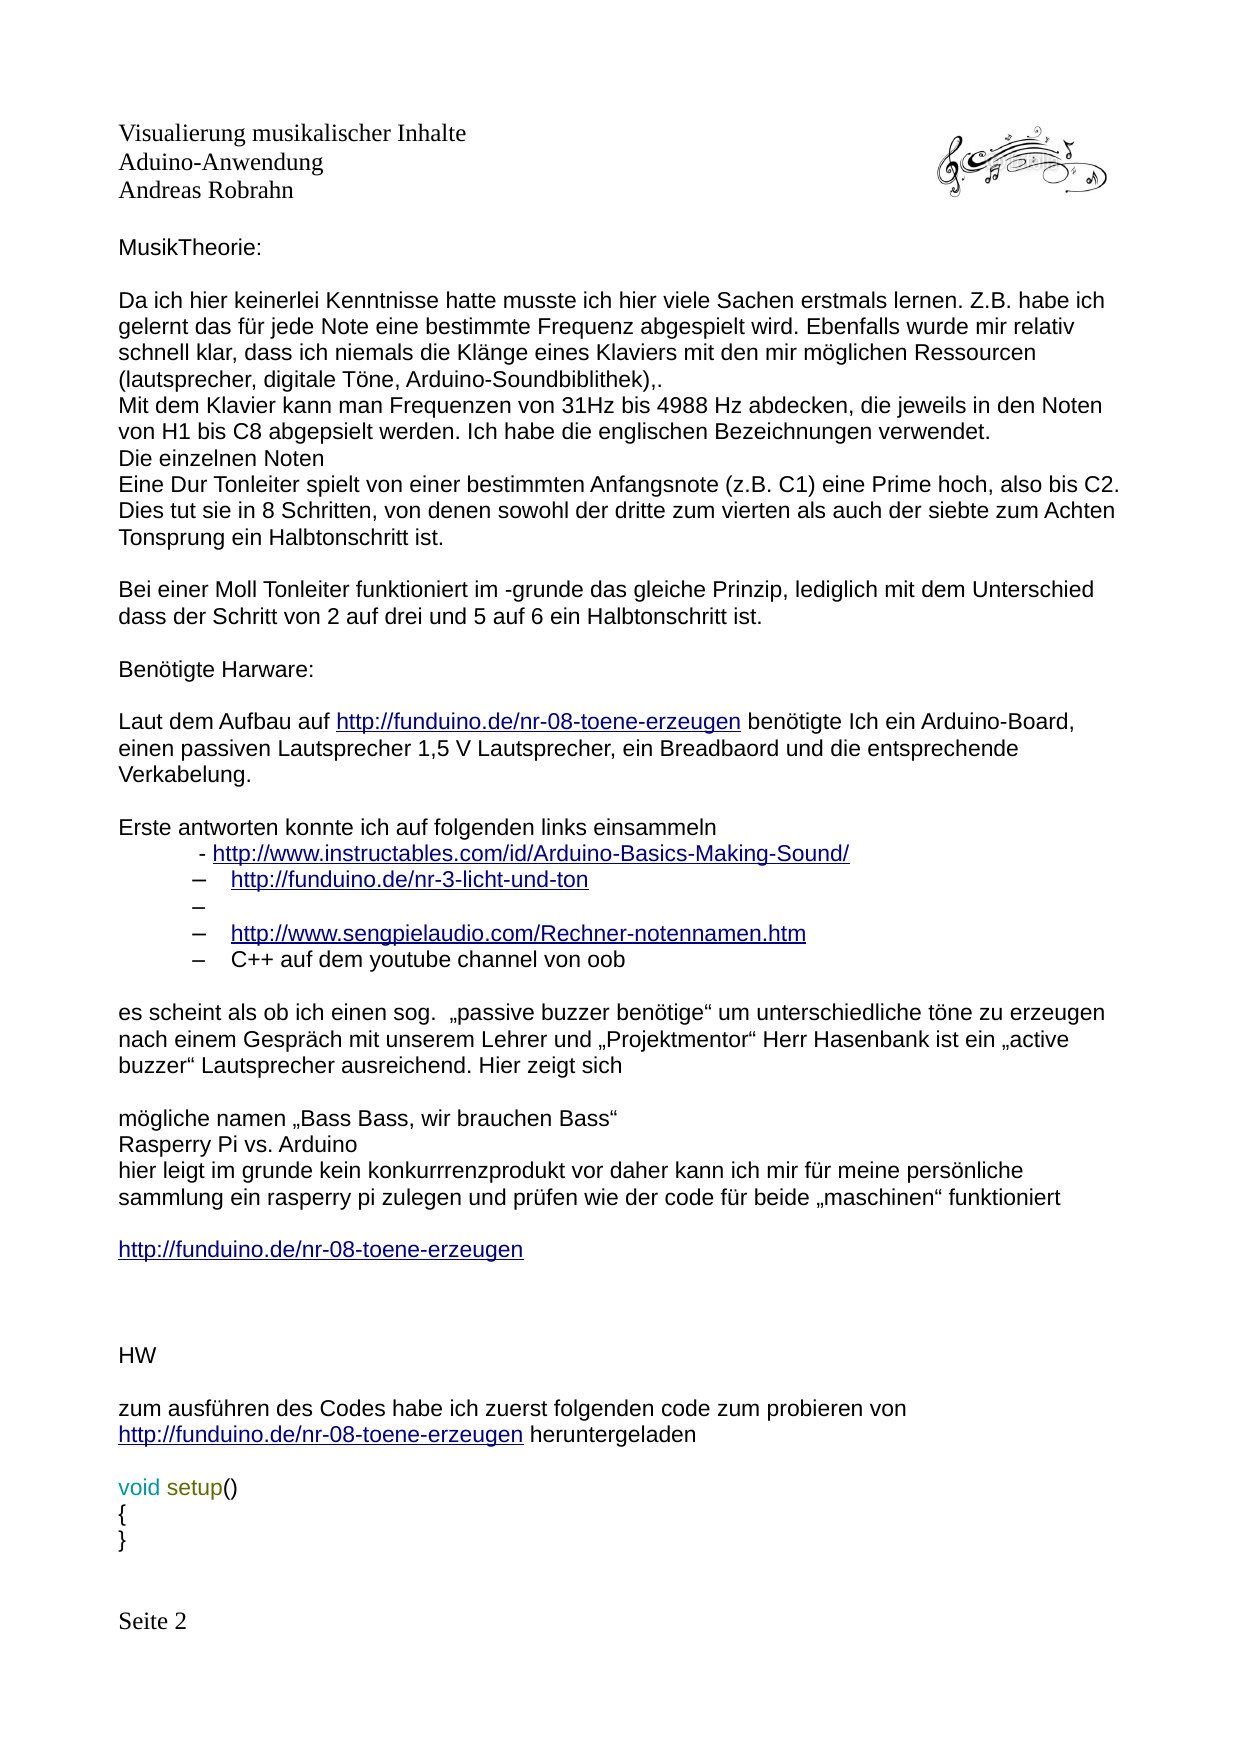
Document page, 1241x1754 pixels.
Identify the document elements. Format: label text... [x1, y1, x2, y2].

text Rasperry Pi vs. Arduino [118, 1131, 1123, 1157]
text Bei einer Moll Tonleiter funktioniert im -grunde das gleiche Prinzip, lediglich mit dem Unterschied [118, 576, 1123, 603]
text dass der Schritt von 2 auf drei und 5 auf 6 ein Halbtonschritt ist. [118, 603, 1123, 629]
text Da ich hier keinerlei Kenntnisse hatte musste ich hier viele Sachen erstmals lernen. Z.B. habe ich gelernt das für jede Note eine bestimmte Frequenz abgespielt wird. Ebenfalls wurde mir relativ schnell klar, dass ich niemals die Klänge eines Klaviers mit den mir möglichen Ressourcen (lautsprecher, digitale Töne, Arduino-Soundbiblithek),. [118, 287, 1123, 392]
text zum ausführen des Codes habe ich zuerst folgenden code zum probieren von http://funduino.de/nr-08-toene-erzeugen heruntergeladen [118, 1394, 1123, 1447]
text Die einzelnen Noten [118, 445, 1123, 471]
text Mit dem Klavier kann man Frequenzen von 31Hz bis 4988 Hz abdecken, die jeweils in den Noten von H1 bis C8 abgepsielt werden. Ich habe die englischen Bezeichnungen verwendet. [118, 392, 1123, 445]
text { [118, 1500, 1123, 1526]
list C++ auf dem youtube channel von oob [192, 946, 1123, 973]
text } [118, 1526, 1123, 1553]
text Benötigte Harware: [118, 656, 1123, 682]
text mögliche namen „Bass Bass, wir brauchen Bass“ [118, 1104, 1123, 1131]
list http://www.sengpielaudio.com/Rechner-notennamen.htm [192, 919, 1123, 946]
text http://funduino.de/nr-08-toene-erzeugen [118, 1236, 1123, 1263]
text MusikTheorie: [118, 234, 1123, 260]
list - http://www.instructables.com/id/Arduino-Basics-Making-Sound/ [192, 840, 1123, 866]
list http://funduino.de/nr-3-licht-und-ton [192, 866, 1123, 893]
text es scheint als ob ich einen sog. „passive buzzer benötige“ um unterschiedliche töne zu erzeugen [118, 999, 1123, 1026]
picture [931, 120, 1110, 202]
text Eine Dur Tonleiter spielt von einer bestimmten Anfangsnote (z.B. C1) eine Prime hoch, also bis C2. Dies tut sie in 8 Schritten, von denen sowohl der dritte zum vierten als auch der siebte zum Achten Tonsprung ein Halbtonschritt ist. [118, 471, 1123, 550]
text Laut dem Aufbau auf http://funduino.de/nr-08-toene-erzeugen benötigte Ich ein Arduino-Board, einen passiven Lautsprecher 1,5 V Lautsprecher, ein Breadbaord und die entsprechende Verkabelung. [118, 708, 1123, 787]
list Erste antworten konnte ich auf folgenden links einsammeln [118, 814, 1123, 840]
text hier leigt im grunde kein konkurrrenzprodukt vor daher kann ich mir für meine persönliche sammlung ein rasperry pi zulegen und prüfen wie der code für beide „maschinen“ funktioniert [118, 1157, 1123, 1210]
text nach einem Gespräch mit unserem Lehrer und „Projektmentor“ Herr Hasenbank ist ein „active buzzer“ Lautsprecher ausreichend. Hier zeigt sich [118, 1026, 1123, 1078]
text void setup() [118, 1473, 1123, 1500]
text HW [118, 1342, 1123, 1368]
